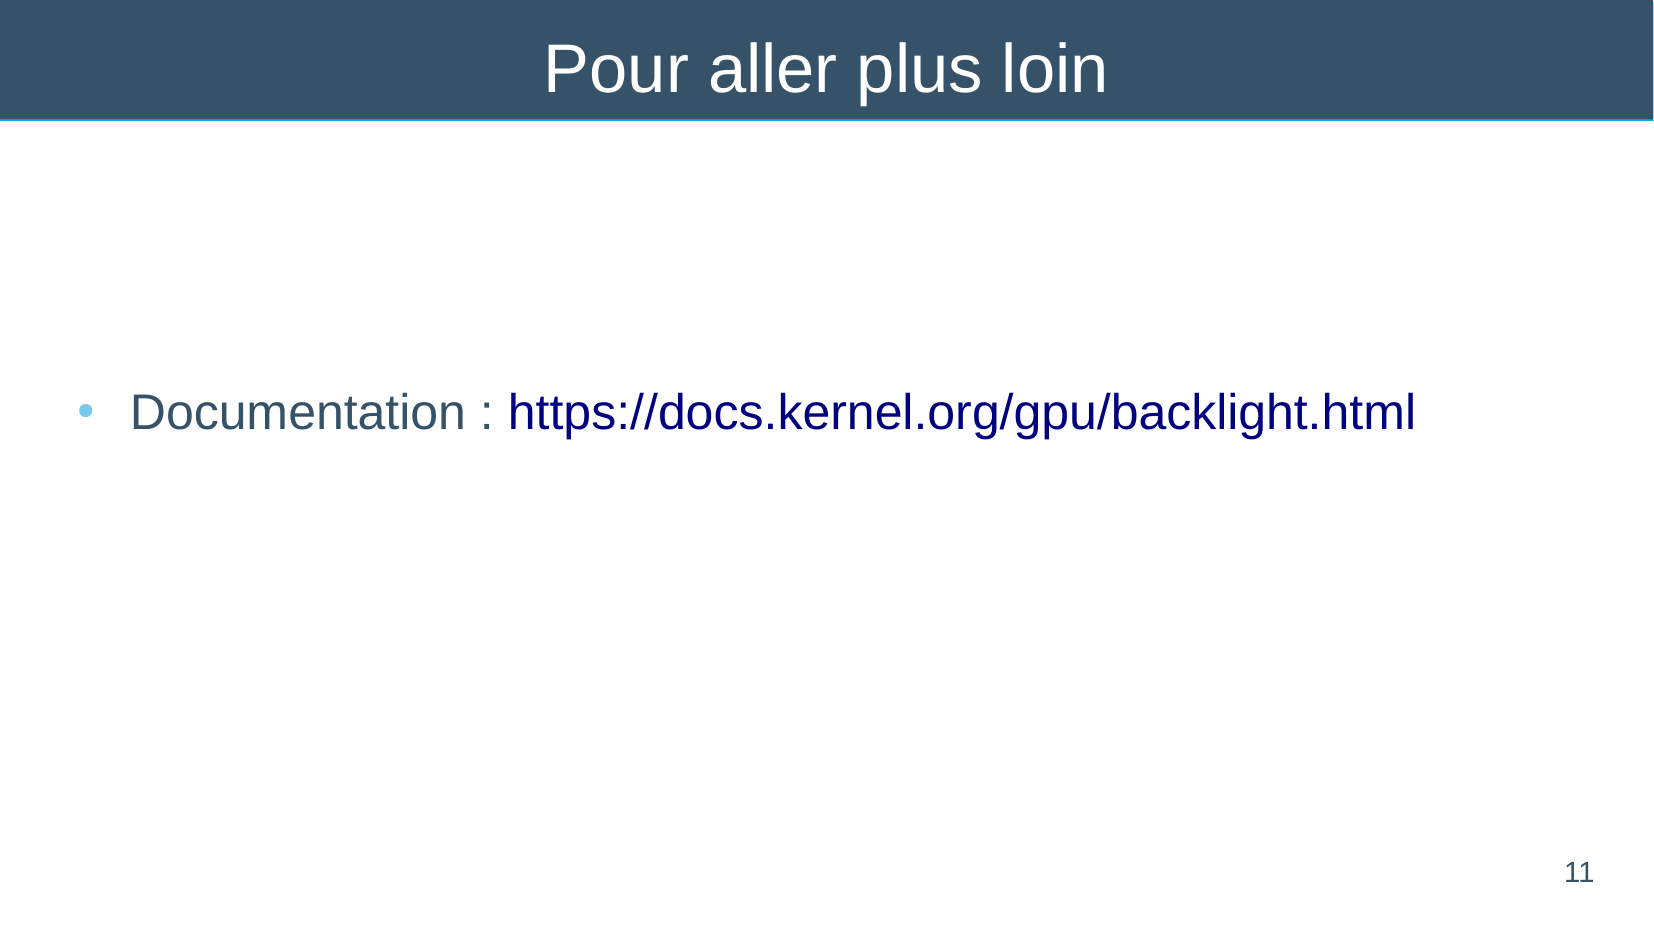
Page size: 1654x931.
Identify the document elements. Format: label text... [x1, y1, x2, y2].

list Documentation : https://docs.kernel.org/gpu/backlight.html [59, 383, 1595, 768]
title Pour aller plus loin [59, 29, 1595, 108]
